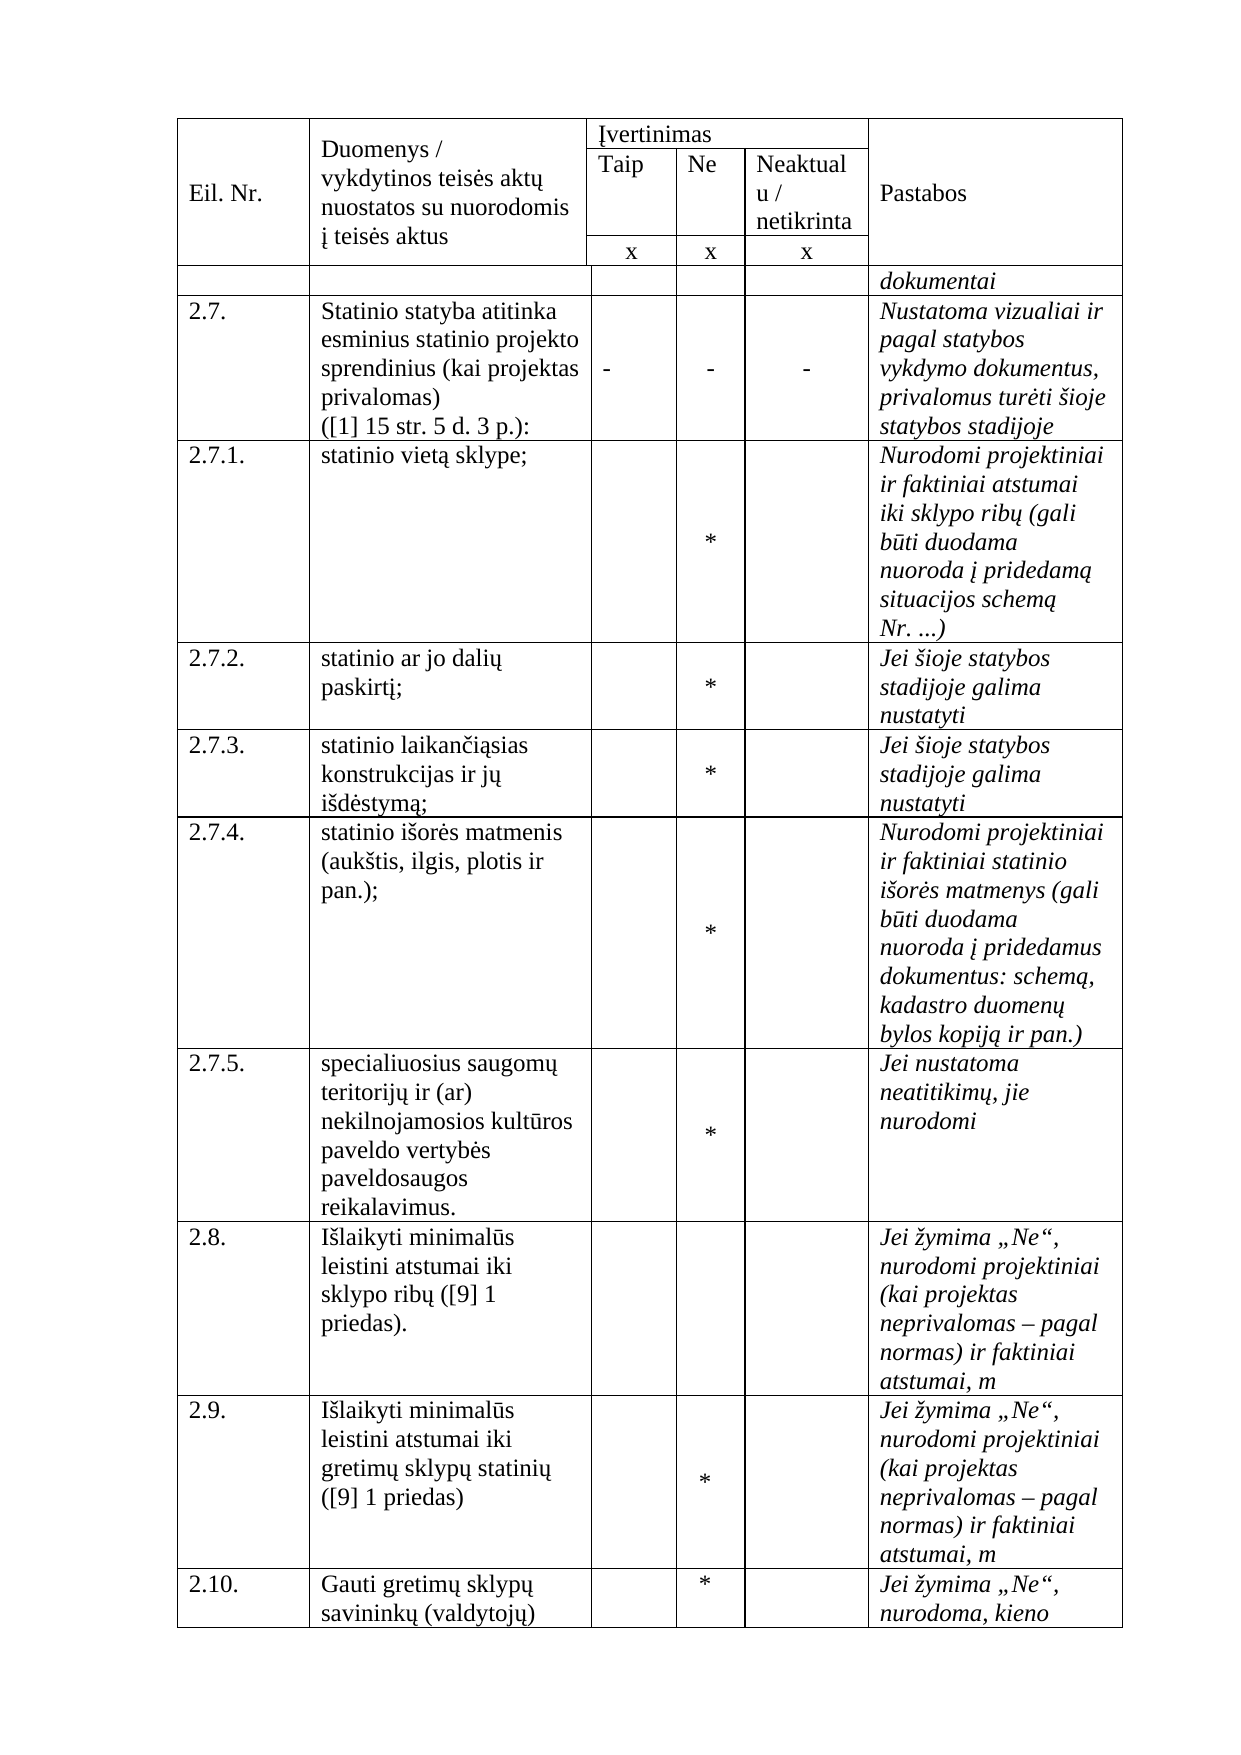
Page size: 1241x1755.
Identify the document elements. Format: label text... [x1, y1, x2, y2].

table_cell Gauti gretimų sklypų savininkų (valdytojų) [310, 1569, 591, 1627]
table_cell Jei šioje statybos stadijoje galima nustatyti [869, 643, 1122, 729]
table_cell specialiuosius saugomų teritorijų ir (ar) nekilnojamosios kultūros paveldo vertybės paveldosaugos reikalavimus. [310, 1049, 591, 1221]
table_cell [592, 643, 676, 729]
table_cell [746, 818, 868, 1047]
table_cell Išlaikyti minimalūs leistini atstumai iki sklypo ribų ([9] 1 priedas). [310, 1222, 591, 1394]
table_cell [746, 266, 868, 295]
table_cell - [592, 296, 676, 439]
table_cell [592, 1569, 676, 1627]
table_cell Nurodomi projektiniai ir faktiniai atstumai iki sklypo ribų (gali būti duodama nuoroda į pridedamą situacijos schemą Nr. ...) [869, 441, 1122, 642]
table_cell [178, 266, 309, 295]
table_cell [592, 730, 676, 816]
table_cell Išlaikyti minimalūs leistini atstumai iki gretimų sklypų statinių ([9] 1 priedas) [310, 1396, 591, 1568]
table_cell Jei žymima „Ne“, nurodomi projektiniai (kai projektas neprivalomas – pagal normas) ir faktiniai atstumai, m [869, 1222, 1122, 1394]
table_cell 2.7.5. [178, 1049, 309, 1221]
table_cell Jei nustatoma neatitikimų, jie nurodomi [869, 1049, 1122, 1221]
table_cell * [677, 730, 744, 816]
table_cell * [677, 1396, 744, 1568]
table_cell Nustatoma vizualiai ir pagal statybos vykdymo dokumentus, privalomus turėti šioje statybos stadijoje [869, 296, 1122, 439]
table_cell [746, 1569, 868, 1627]
table_cell 2.8. [178, 1222, 309, 1394]
table_cell [746, 730, 868, 816]
table_cell [592, 1222, 676, 1394]
table_cell Jei šioje statybos stadijoje galima nustatyti [869, 730, 1122, 816]
table_header Pastabos [869, 119, 1122, 265]
table_cell 2.10. [178, 1569, 309, 1627]
table_cell Taip [587, 149, 676, 235]
table_cell [592, 1049, 676, 1221]
table_header Įvertinimas [587, 119, 868, 148]
table_cell - [677, 296, 744, 439]
table_cell Jei žymima „Ne“, nurodoma, kieno [869, 1569, 1122, 1627]
table_cell 2.7. [178, 296, 309, 439]
table_cell Statinio statyba atitinka esminius statinio projekto sprendinius (kai projektas privalomas) ([1] 15 str. 5 d. 3 p.): [310, 296, 591, 439]
table_cell Neaktualu / netikrinta [746, 149, 868, 235]
table_cell - [746, 296, 868, 439]
table_cell 2.9. [178, 1396, 309, 1568]
table_cell * [677, 1049, 744, 1221]
table_cell [310, 266, 591, 295]
table_cell [746, 441, 868, 642]
table_cell [592, 1396, 676, 1568]
table_cell [677, 1222, 744, 1394]
table_cell 2.7.2. [178, 643, 309, 729]
table_cell * [677, 441, 744, 642]
table_cell statinio laikančiąsias konstrukcijas ir jų išdėstymą; [310, 730, 591, 816]
table_cell dokumentai [869, 266, 1122, 295]
table_cell statinio išorės matmenis (aukštis, ilgis, plotis ir pan.); [310, 818, 591, 1047]
table_cell Nurodomi projektiniai ir faktiniai statinio išorės matmenys (gali būti duodama nuoroda į pridedamus dokumentus: schemą, kadastro duomenų bylos kopiją ir pan.) [869, 818, 1122, 1047]
table_cell [746, 1049, 868, 1221]
table_cell x [587, 236, 676, 265]
table_cell [746, 1396, 868, 1568]
table_cell * [677, 643, 744, 729]
table_cell 2.7.1. [178, 441, 309, 642]
table_cell [592, 266, 676, 295]
table_cell statinio ar jo dalių paskirtį; [310, 643, 591, 729]
table_cell [592, 441, 676, 642]
table_cell Jei žymima „Ne“, nurodomi projektiniai (kai projektas neprivalomas – pagal normas) ir faktiniai atstumai, m [869, 1396, 1122, 1568]
table_cell [592, 818, 676, 1047]
table_cell * [677, 1569, 744, 1627]
table_cell [746, 1222, 868, 1394]
table_cell Ne [677, 149, 744, 235]
table_cell 2.7.4. [178, 818, 309, 1047]
table_header Eil. Nr. [178, 119, 309, 265]
table_header Duomenys / vykdytinos teisės aktų nuostatos su nuorodomis į teisės aktus [310, 119, 586, 265]
table_cell * [677, 818, 744, 1047]
table_cell x [677, 236, 744, 265]
table_cell x [746, 236, 868, 265]
table_cell 2.7.3. [178, 730, 309, 816]
table_cell statinio vietą sklype; [310, 441, 591, 642]
table_cell [746, 643, 868, 729]
table_cell [677, 266, 744, 295]
